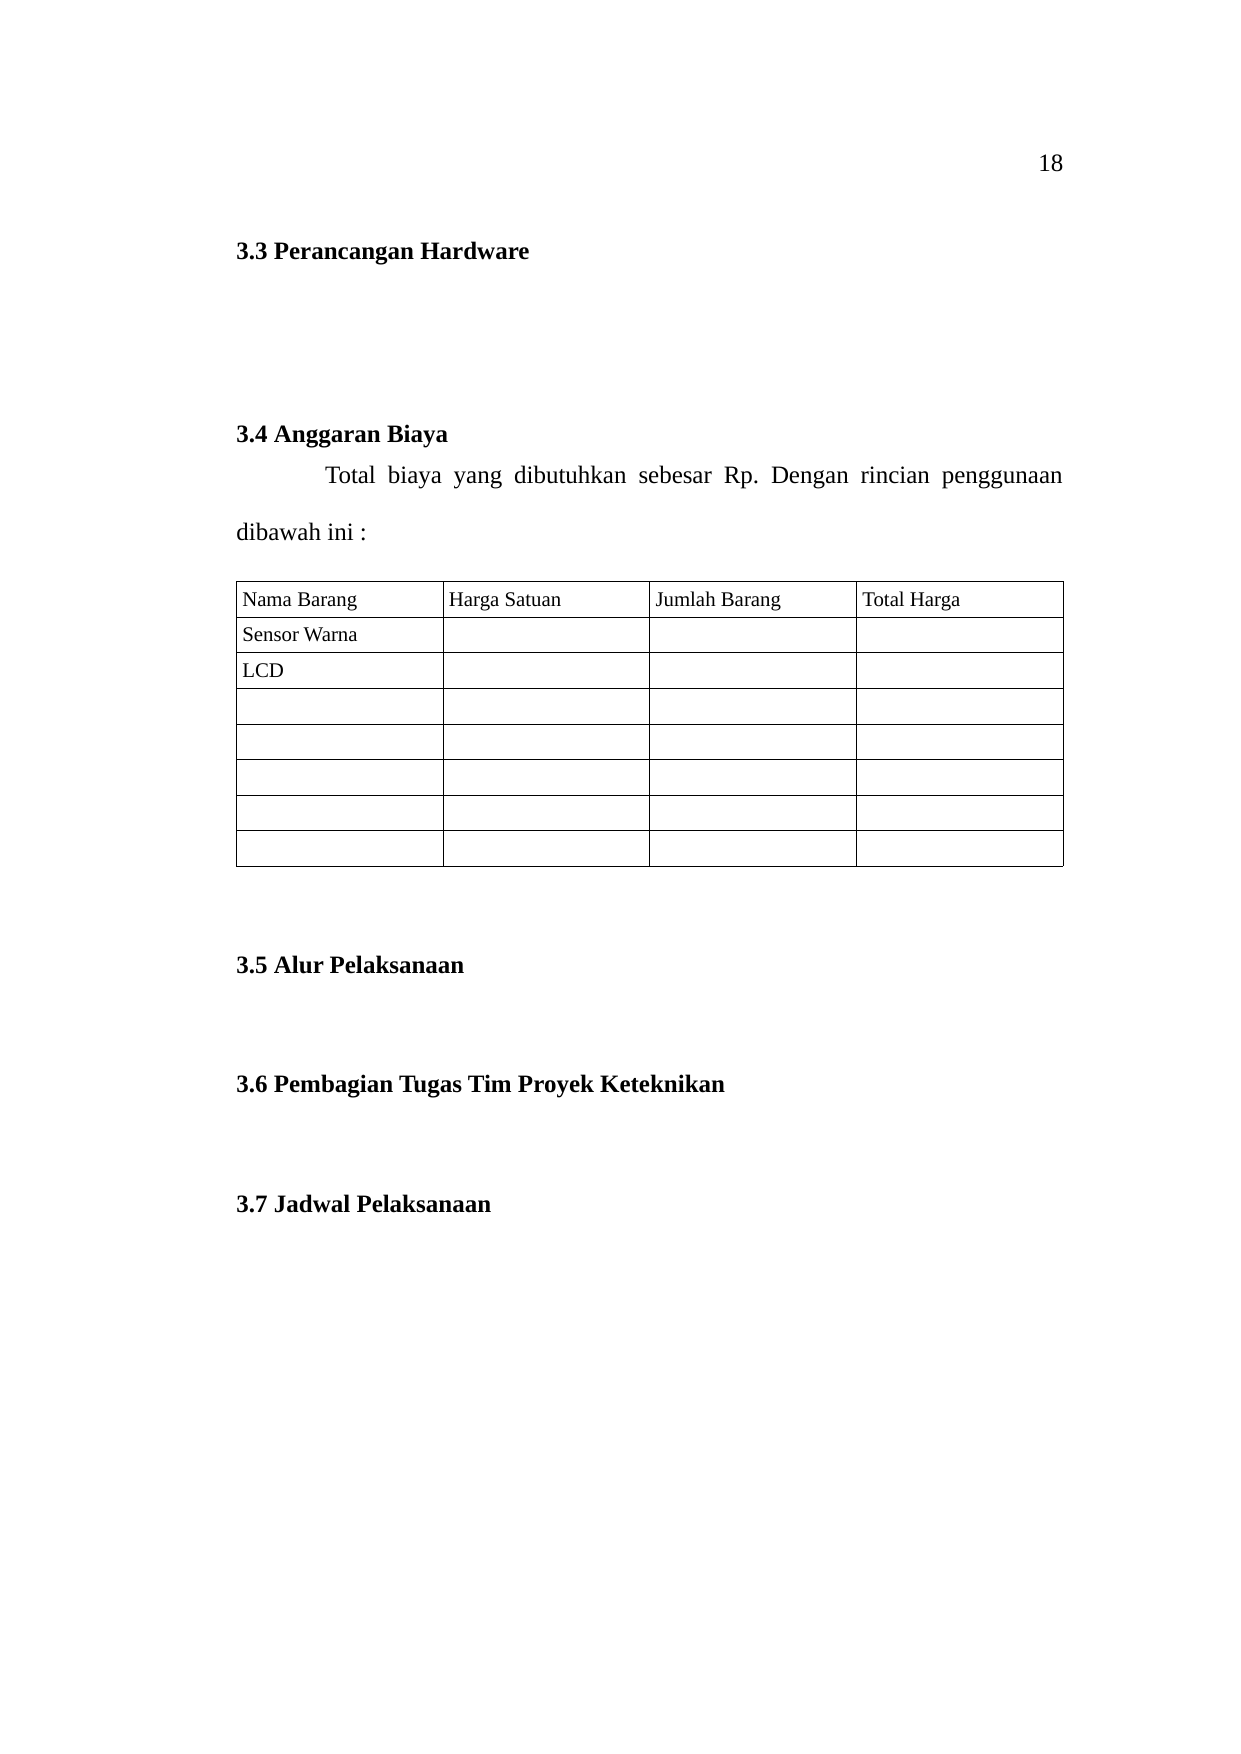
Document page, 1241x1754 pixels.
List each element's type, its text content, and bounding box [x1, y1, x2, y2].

table_cell [444, 618, 649, 652]
table_header Harga Satuan [444, 582, 649, 617]
table_cell [650, 618, 856, 652]
table_cell [650, 760, 856, 795]
subtitle Perancangan Hardware [236, 236, 1063, 265]
table_cell [857, 689, 1063, 723]
table_cell [444, 725, 649, 759]
table_cell [857, 831, 1063, 866]
table_cell [444, 653, 649, 688]
table_cell [444, 689, 649, 723]
table_cell LCD [237, 653, 443, 688]
table_cell [650, 725, 856, 759]
table_cell [857, 796, 1063, 830]
table_cell [444, 796, 649, 830]
table_header Nama Barang [237, 582, 443, 617]
table_cell [444, 831, 649, 866]
table_header Total Harga [857, 582, 1063, 617]
table_cell [237, 725, 443, 759]
table_cell [650, 653, 856, 688]
table_cell [650, 796, 856, 830]
subtitle Alur Pelaksanaan [236, 950, 1063, 979]
table_cell [857, 653, 1063, 688]
table_cell [444, 760, 649, 795]
subtitle Jadwal Pelaksanaan [236, 1189, 1063, 1217]
table_cell [857, 618, 1063, 652]
table_cell [857, 725, 1063, 759]
subtitle Pembagian Tugas Tim Proyek Keteknikan [236, 1069, 1063, 1098]
table_cell [237, 831, 443, 866]
text Total biaya yang dibutuhkan sebesar Rp. Dengan rincian penggunaan dibawah ini : [236, 460, 1063, 546]
table_cell Sensor Warna [237, 618, 443, 652]
table_cell [237, 760, 443, 795]
subtitle Anggaran Biaya [236, 419, 1063, 448]
table_cell [237, 689, 443, 723]
table_cell [650, 689, 856, 723]
table_cell [237, 796, 443, 830]
table_header Jumlah Barang [650, 582, 856, 617]
table_cell [650, 831, 856, 866]
table_cell [857, 760, 1063, 795]
